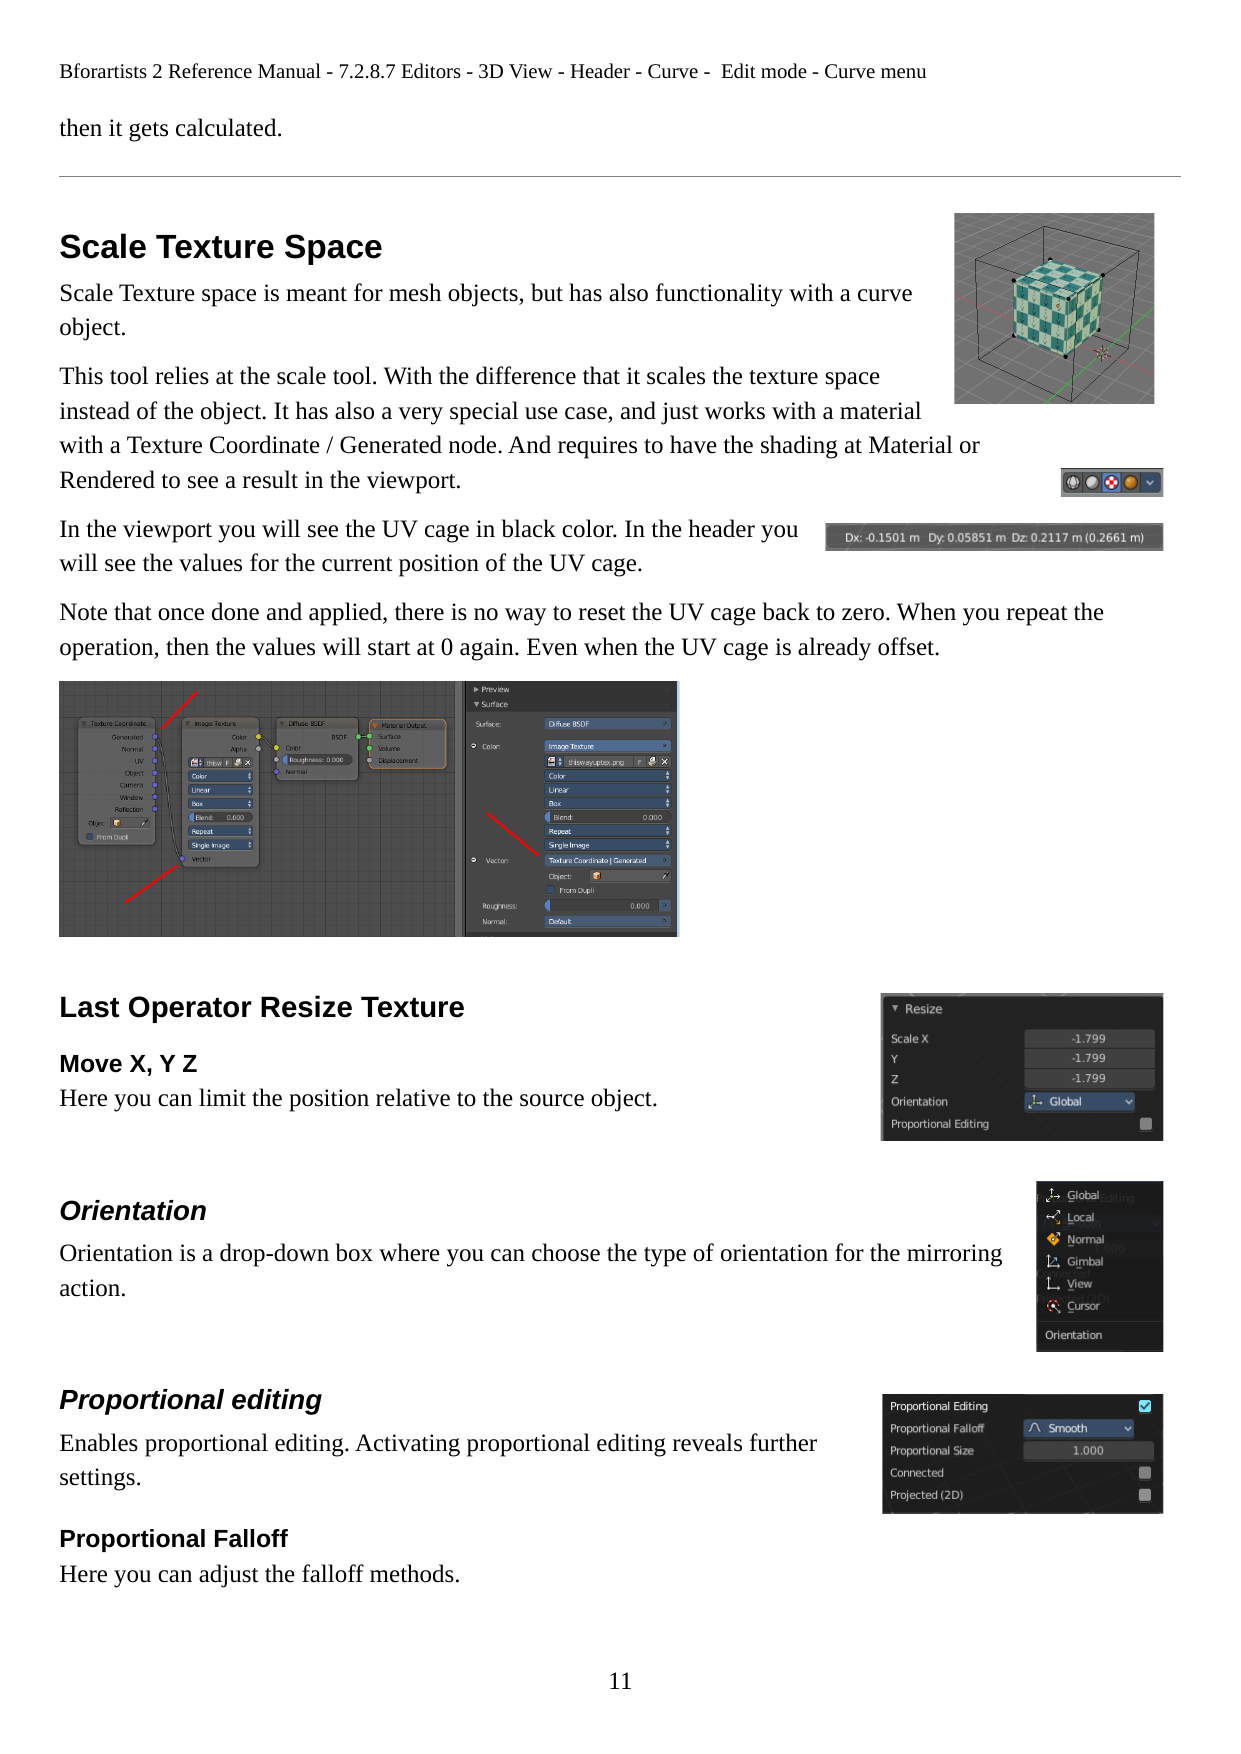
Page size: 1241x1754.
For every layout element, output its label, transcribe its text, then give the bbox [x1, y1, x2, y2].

text Scale Texture space is meant for mesh objects, but has also functionality with a curve object. [59, 278, 954, 341]
subtitle Scale Texture Space [59, 227, 954, 265]
text Orientation is a drop-down box where you can choose the type of orientation for the mirroring action. [59, 1238, 1036, 1302]
picture [1060, 468, 1164, 497]
text Note that once done and applied, there is no way to reset the UV cage back to zero. When you repeat the operation, then the values will start at 0 again. Even when the UV cage is already offset. [59, 597, 1181, 661]
subtitle Proportional Falloff [59, 1524, 1181, 1552]
picture [1036, 1181, 1164, 1352]
text Here you can adjust the falloff methods. [59, 1559, 1181, 1587]
subtitle Orientation [59, 1194, 1036, 1226]
text This tool relies at the scale tool. With the difference that it scales the texture space instead of the object. It has also a very special use case, and just works with a material with a Texture Coordinate / Generated node. And requires to have the shading at Material or Rendered to see a result in the viewport. [59, 361, 1181, 493]
picture [882, 1394, 1164, 1514]
subtitle Proportional editing [59, 1383, 1181, 1415]
text Enables proportional editing. Activating proportional editing reveals further settings. [59, 1428, 882, 1491]
text Here you can limit the position relative to the source object. [59, 1083, 880, 1112]
subtitle [1164, 1194, 1181, 1226]
picture [954, 213, 1155, 404]
picture [880, 993, 1164, 1141]
text then it gets calculated. [59, 113, 1181, 141]
subtitle [1155, 227, 1181, 265]
picture [59, 681, 680, 937]
subtitle Last Operator Resize Texture [59, 990, 1181, 1024]
picture [825, 523, 1164, 551]
text In the viewport you will see the UV cage in black color. In the header you will see the values for the current position of the UV cage. [59, 514, 1181, 577]
subtitle [1164, 1049, 1181, 1077]
subtitle Move X, Y Z [59, 1049, 880, 1077]
